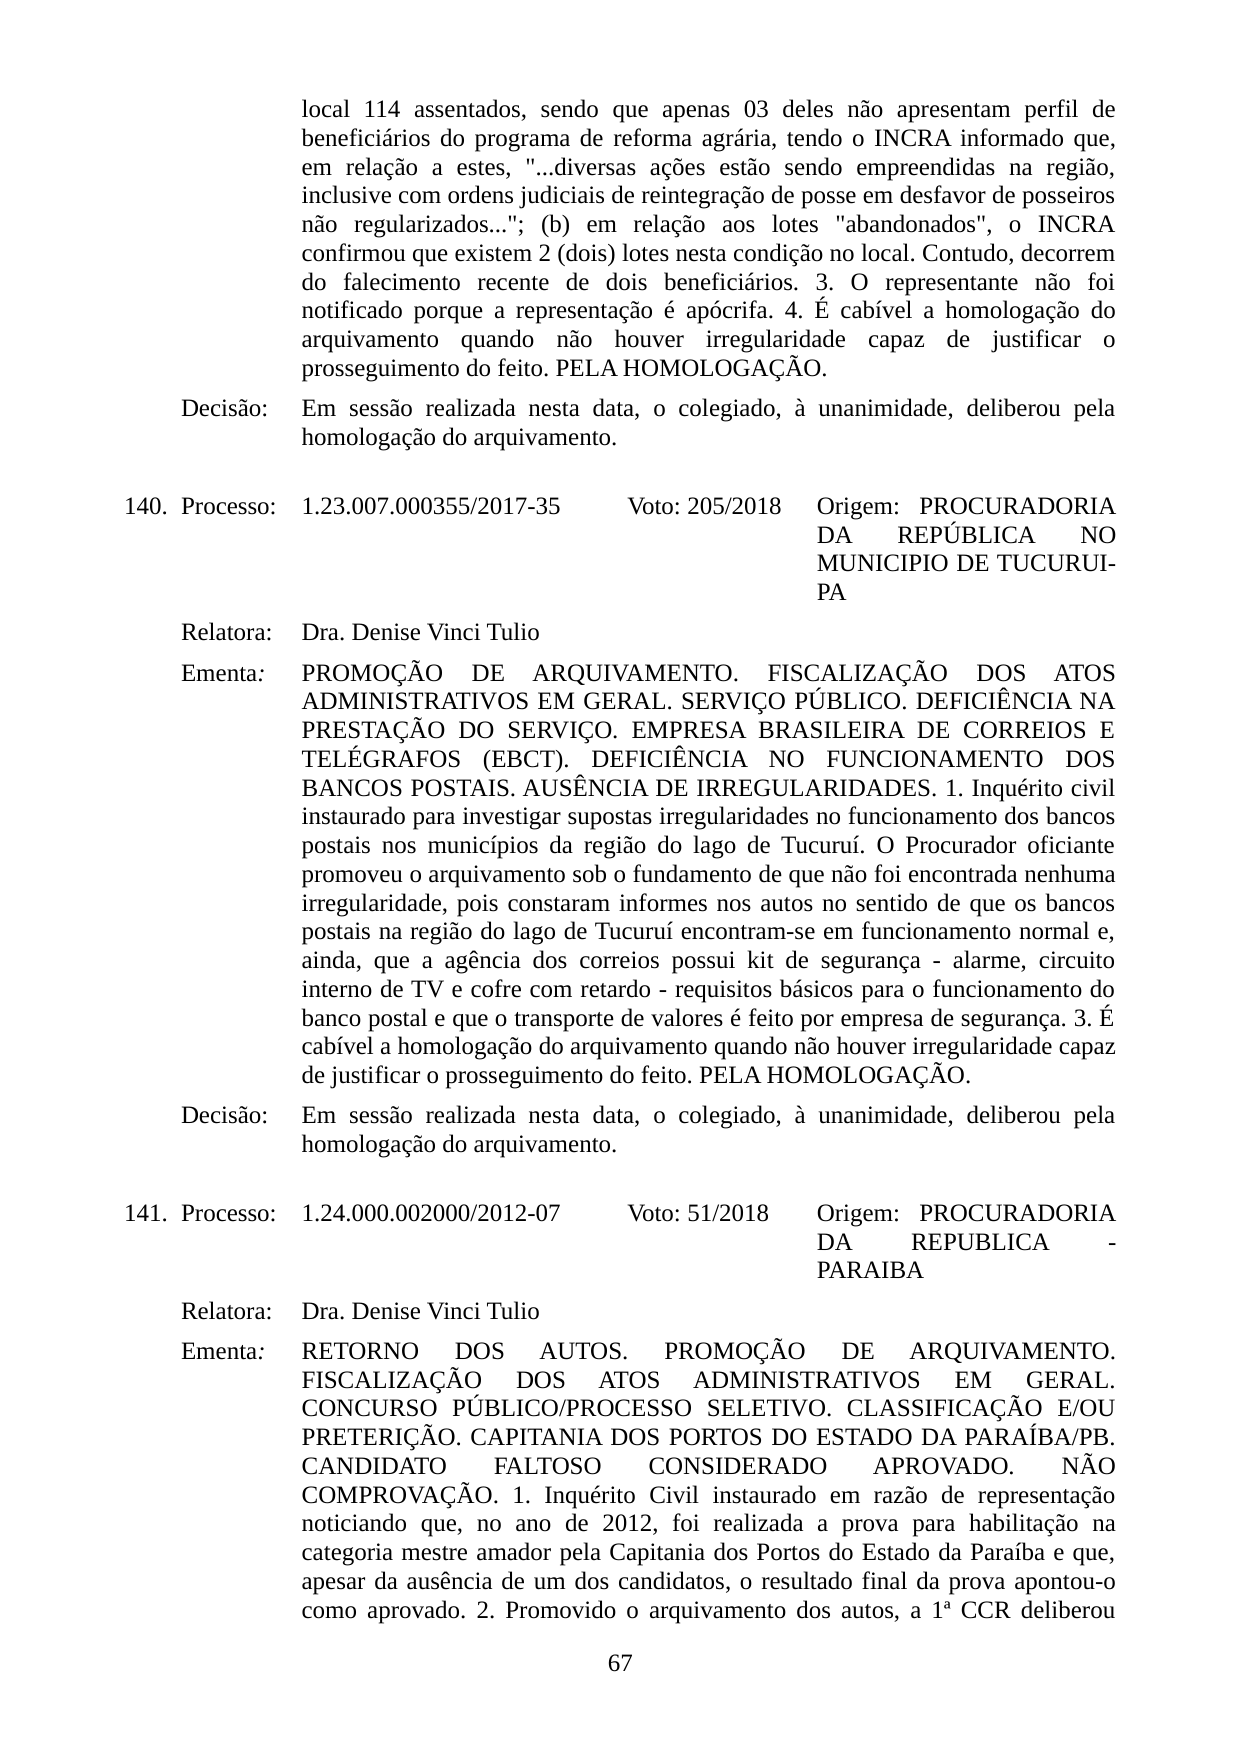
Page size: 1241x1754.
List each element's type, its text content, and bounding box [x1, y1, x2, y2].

table_cell PROMOÇÃO DE ARQUIVAMENTO. FISCALIZAÇÃO DOS ATOS ADMINISTRATIVOS EM GERAL. SERVIÇO PÚBLICO. DEFICIÊNCIA NA PRESTAÇÃO DO SERVIÇO. EMPRESA BRASILEIRA DE CORREIOS E TELÉGRAFOS (EBCT). DEFICIÊNCIA NO FUNCIONAMENTO DOS BANCOS POSTAIS. AUSÊNCIA DE IRREGULARIDADES. 1. Inquérito civil instaurado para investigar supostas irregularidades no funcionamento dos bancos postais nos municípios da região do lago de Tucuruí. O Procurador oficiante promoveu o arquivamento sob o fundamento de que não foi encontrada nenhuma irregularidade, pois constaram informes nos autos no sentido de que os bancos postais na região do lago de Tucuruí encontram-se em funcionamento normal e, ainda, que a agência dos correios possui kit de segurança - alarme, circuito interno de TV e cofre com retardo - requisitos básicos para o funcionamento do banco postal e que o transporte de valores é feito por empresa de segurança. 3. É cabível a homologação do arquivamento quando não houver irregularidade capaz de justificar o prosseguimento do feito. PELA HOMOLOGAÇÃO. [296, 652, 1122, 1094]
table_cell [118, 612, 175, 652]
table_cell [118, 1095, 175, 1163]
table_cell Ementa: [175, 1330, 296, 1629]
table_cell Relatora: [175, 1290, 296, 1330]
table_cell RETORNO DOS AUTOS. PROMOÇÃO DE ARQUIVAMENTO. FISCALIZAÇÃO DOS ATOS ADMINISTRATIVOS EM GERAL. CONCURSO PÚBLICO/PROCESSO SELETIVO. CLASSIFICAÇÃO E/OU PRETERIÇÃO. CAPITANIA DOS PORTOS DO ESTADO DA PARAÍBA/PB. CANDIDATO FALTOSO CONSIDERADO APROVADO. NÃO COMPROVAÇÃO. 1. Inquérito Civil instaurado em razão de representação noticiando que, no ano de 2012, foi realizada a prova para habilitação na categoria mestre amador pela Capitania dos Portos do Estado da Paraíba e que, apesar da ausência de um dos candidatos, o resultado final da prova apontou-o como aprovado. 2. Promovido o arquivamento dos autos, a 1ª CCR deliberou [296, 1330, 1122, 1629]
table_cell local 114 assentados, sendo que apenas 03 deles não apresentam perfil de beneficiários do programa de reforma agrária, tendo o INCRA informado que, em relação a estes, "...diversas ações estão sendo empreendidas na região, inclusive com ordens judiciais de reintegração de posse em desfavor de posseiros não regularizados..."; (b) em relação aos lotes "abandonados", o INCRA confirmou que existem 2 (dois) lotes nesta condição no local. Contudo, decorrem do falecimento recente de dois beneficiários. 3. O representante não foi notificado porque a representação é apócrifa. 4. É cabível a homologação do arquivamento quando não houver irregularidade capaz de justificar o prosseguimento do feito. PELA HOMOLOGAÇÃO. [296, 89, 1122, 387]
table_header Origem: PROCURADORIA DA REPÚBLICA NO MUNICIPIO DE TUCURUI-PA [811, 485, 1122, 612]
table_cell [175, 89, 296, 387]
table_cell Decisão: [175, 388, 296, 456]
table_cell [118, 1330, 175, 1629]
table_header Voto: 51/2018 [621, 1192, 811, 1290]
table_header Origem: PROCURADORIA DA REPUBLICA - PARAIBA [811, 1192, 1122, 1290]
table_header Processo: [175, 485, 296, 612]
table_cell [118, 89, 175, 387]
table_cell [118, 388, 175, 456]
table_header 1.24.000.002000/2012-07 [296, 1192, 621, 1290]
table_cell Decisão: [175, 1095, 296, 1163]
table_cell Dra. Denise Vinci Tulio [296, 1290, 1122, 1330]
table_header Voto: 205/2018 [621, 485, 811, 612]
table_header Processo: [175, 1192, 296, 1290]
table_cell [118, 1290, 175, 1330]
table_cell Relatora: [175, 612, 296, 652]
table_cell Em sessão realizada nesta data, o colegiado, à unanimidade, deliberou pela homologação do arquivamento. [296, 1095, 1122, 1163]
table_cell Ementa: [175, 652, 296, 1094]
table_header 140. [118, 485, 175, 612]
table_cell [118, 652, 175, 1094]
table_header 1.23.007.000355/2017-35 [296, 485, 621, 612]
table_header 141. [118, 1192, 175, 1290]
table_cell Em sessão realizada nesta data, o colegiado, à unanimidade, deliberou pela homologação do arquivamento. [296, 388, 1122, 456]
table_cell Dra. Denise Vinci Tulio [296, 612, 1122, 652]
